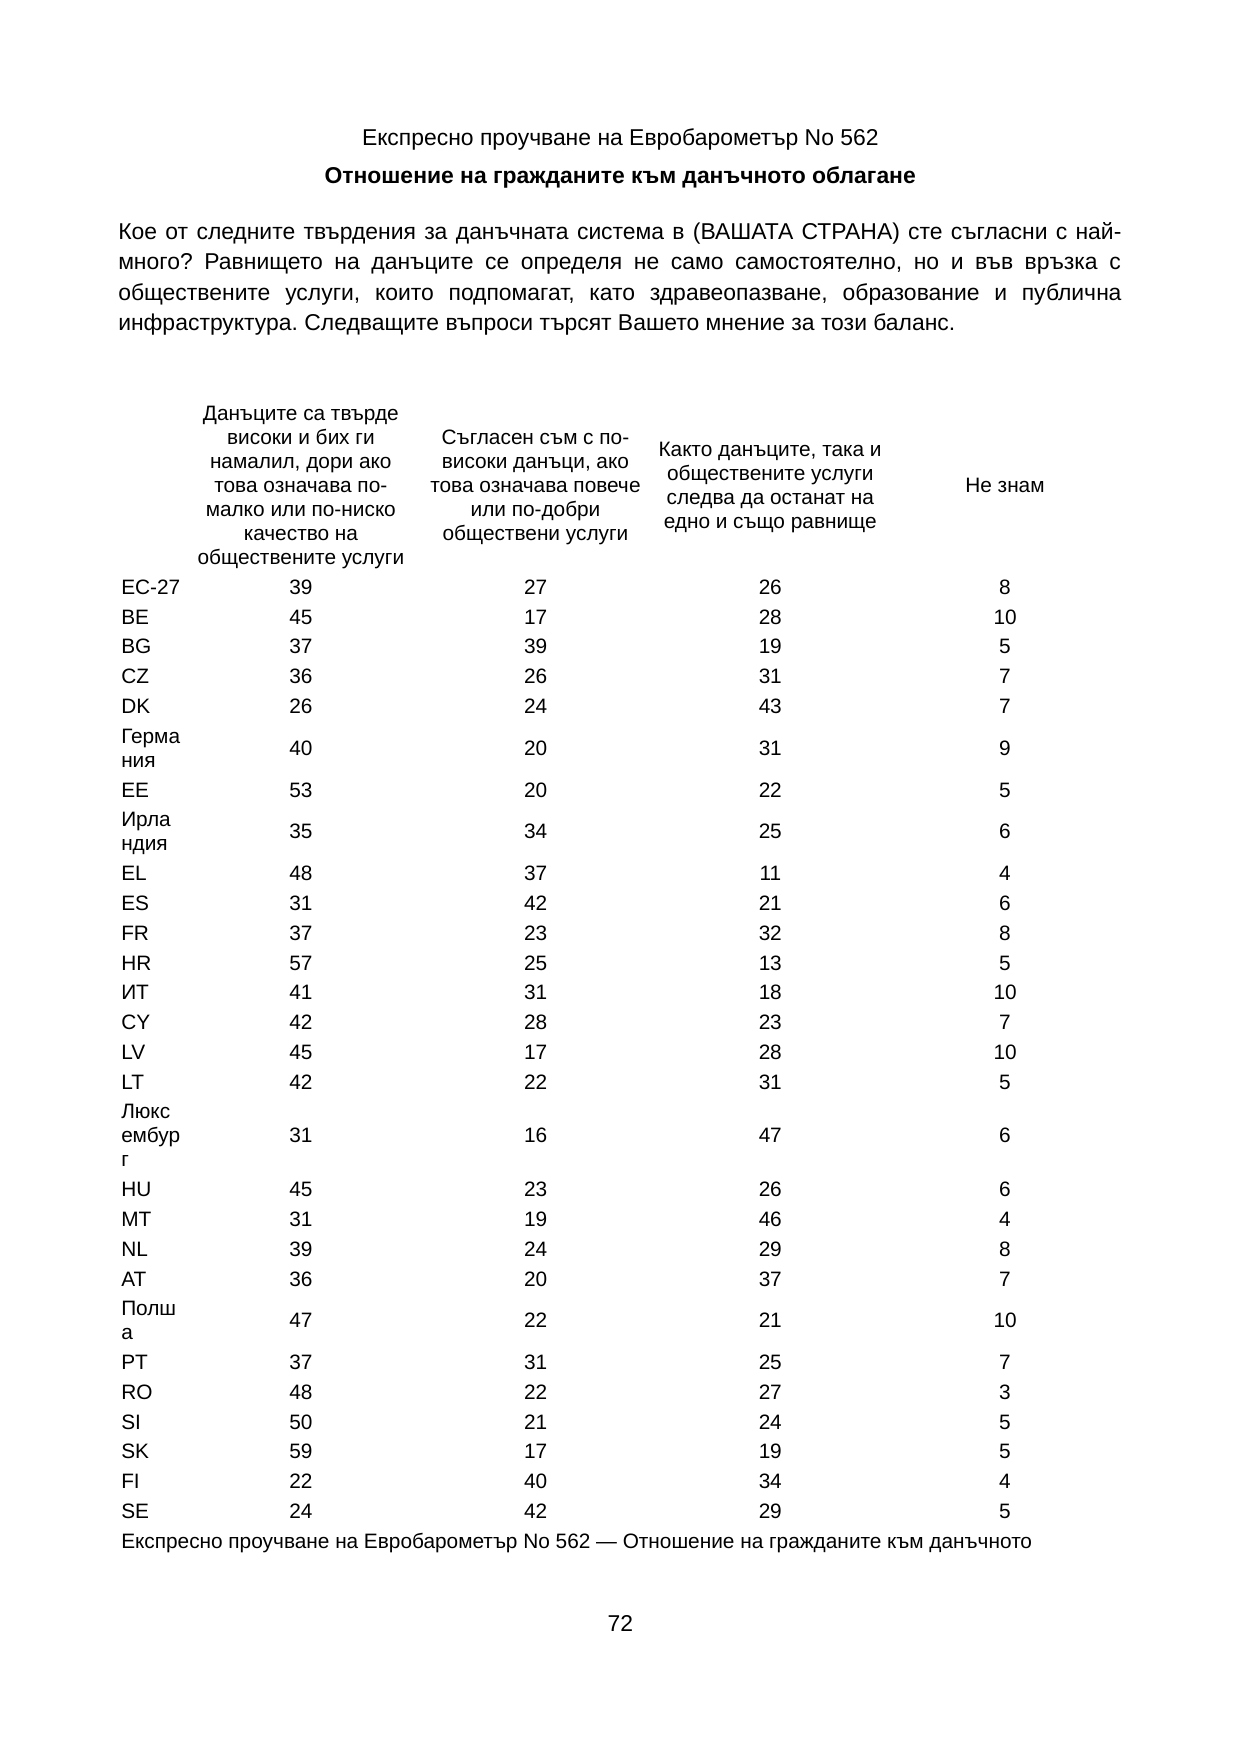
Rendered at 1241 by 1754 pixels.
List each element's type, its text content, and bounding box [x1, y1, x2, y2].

table_cell 13 [653, 948, 887, 977]
table_cell 23 [653, 1007, 887, 1037]
table_cell 22 [183, 1466, 418, 1496]
table_cell CY [118, 1007, 183, 1037]
table_cell 5 [888, 948, 1122, 977]
table_cell BE [118, 602, 183, 631]
table_cell 5 [888, 1067, 1122, 1096]
table_cell 47 [653, 1096, 887, 1174]
table_cell 27 [653, 1377, 887, 1407]
table_cell 24 [418, 1234, 653, 1263]
table_cell 37 [653, 1264, 887, 1293]
table_cell 5 [888, 1436, 1122, 1466]
table_cell 39 [183, 572, 418, 602]
table_cell 28 [653, 1037, 887, 1067]
table_cell AT [118, 1264, 183, 1293]
table_cell 17 [418, 602, 653, 631]
table_cell 50 [183, 1407, 418, 1436]
table_cell 22 [418, 1293, 653, 1347]
table_cell 6 [888, 1096, 1122, 1174]
table_cell 28 [418, 1007, 653, 1037]
table_cell 20 [418, 721, 653, 774]
table_cell 57 [183, 948, 418, 977]
table_cell 41 [183, 977, 418, 1007]
table_cell SE [118, 1496, 183, 1526]
table_cell 10 [888, 977, 1122, 1007]
table_cell 6 [888, 888, 1122, 918]
table_cell 39 [418, 631, 653, 661]
table_cell 37 [183, 631, 418, 661]
table_cell 47 [183, 1293, 418, 1347]
table_cell 6 [888, 804, 1122, 858]
table_cell 10 [888, 1293, 1122, 1347]
table_cell 26 [183, 691, 418, 721]
table_cell 7 [888, 691, 1122, 721]
table_cell 4 [888, 858, 1122, 888]
table_cell 59 [183, 1436, 418, 1466]
table_cell 17 [418, 1037, 653, 1067]
table_cell 7 [888, 661, 1122, 691]
table_cell HU [118, 1174, 183, 1204]
table_cell FI [118, 1466, 183, 1496]
table_cell 27 [418, 572, 653, 602]
table_cell DK [118, 691, 183, 721]
table_header Съгласен съм с по-високи данъци, ако това означава повече или по-добри обществени услуги [418, 398, 653, 572]
table_cell 19 [653, 631, 887, 661]
table_cell NL [118, 1234, 183, 1263]
table_cell 31 [183, 888, 418, 918]
table_cell 19 [653, 1436, 887, 1466]
table_cell 22 [418, 1067, 653, 1096]
table_cell 8 [888, 918, 1122, 947]
table_cell 5 [888, 631, 1122, 661]
table_cell 22 [418, 1377, 653, 1407]
table_cell Полша [118, 1293, 183, 1347]
table_cell 8 [888, 572, 1122, 602]
table_cell 36 [183, 661, 418, 691]
table_cell 3 [888, 1377, 1122, 1407]
table_cell 21 [653, 888, 887, 918]
table_cell 19 [418, 1204, 653, 1234]
table_cell 10 [888, 602, 1122, 631]
table_cell 21 [653, 1293, 887, 1347]
table_cell Експресно проучване на Евробарометър No 562 — Отношение на гражданите към данъчното [118, 1526, 1122, 1556]
table_cell 23 [418, 1174, 653, 1204]
table_cell ES [118, 888, 183, 918]
table_cell 45 [183, 1037, 418, 1067]
table_cell 26 [418, 661, 653, 691]
table_cell 5 [888, 775, 1122, 804]
table_cell 23 [418, 918, 653, 947]
table_cell 24 [653, 1407, 887, 1436]
table_cell 31 [653, 721, 887, 774]
table_cell 21 [418, 1407, 653, 1436]
table_cell 48 [183, 858, 418, 888]
table_cell 24 [183, 1496, 418, 1526]
table_cell 26 [653, 572, 887, 602]
table_cell 40 [418, 1466, 653, 1496]
table_cell 25 [418, 948, 653, 977]
table_cell ИТ [118, 977, 183, 1007]
table_cell 9 [888, 721, 1122, 774]
table_cell 46 [653, 1204, 887, 1234]
table_cell Люксембург [118, 1096, 183, 1174]
table_cell 53 [183, 775, 418, 804]
table_cell 43 [653, 691, 887, 721]
table_cell 20 [418, 775, 653, 804]
table_cell 26 [653, 1174, 887, 1204]
table_cell 31 [653, 1067, 887, 1096]
table_cell ЕС-27 [118, 572, 183, 602]
table_cell LT [118, 1067, 183, 1096]
table_cell 11 [653, 858, 887, 888]
table_cell 29 [653, 1496, 887, 1526]
table_cell 17 [418, 1436, 653, 1466]
table_cell 37 [418, 858, 653, 888]
table_cell 36 [183, 1264, 418, 1293]
table_cell 32 [653, 918, 887, 947]
table_cell MT [118, 1204, 183, 1234]
table_cell 20 [418, 1264, 653, 1293]
table_cell 39 [183, 1234, 418, 1263]
table_cell 8 [888, 1234, 1122, 1263]
table_cell HR [118, 948, 183, 977]
table_cell 29 [653, 1234, 887, 1263]
table_cell 6 [888, 1174, 1122, 1204]
table_cell RO [118, 1377, 183, 1407]
table_cell 37 [183, 918, 418, 947]
table_cell 31 [183, 1204, 418, 1234]
table_cell CZ [118, 661, 183, 691]
table_cell 31 [418, 977, 653, 1007]
table_cell 42 [418, 1496, 653, 1526]
table_cell 45 [183, 1174, 418, 1204]
table_cell 18 [653, 977, 887, 1007]
table_header Не знам [888, 398, 1122, 572]
table_cell 4 [888, 1204, 1122, 1234]
table_cell SK [118, 1436, 183, 1466]
table_cell 7 [888, 1264, 1122, 1293]
table_cell 42 [418, 888, 653, 918]
table_cell FR [118, 918, 183, 947]
table_cell 42 [183, 1067, 418, 1096]
table_cell Германия [118, 721, 183, 774]
table_cell 31 [653, 661, 887, 691]
table_cell 42 [183, 1007, 418, 1037]
table_cell 16 [418, 1096, 653, 1174]
table_cell 4 [888, 1466, 1122, 1496]
table_header Както данъците, така и обществените услуги следва да останат на едно и също равнище [653, 398, 887, 572]
table_cell 5 [888, 1407, 1122, 1436]
table_cell 34 [418, 804, 653, 858]
table_header Данъците са твърде високи и бих ги намалил, дори ако това означава по-малко или по-ниско качество на обществените услуги [183, 398, 418, 572]
table_cell 31 [183, 1096, 418, 1174]
table_cell EL [118, 858, 183, 888]
table_cell 25 [653, 804, 887, 858]
table_cell 40 [183, 721, 418, 774]
table_cell SI [118, 1407, 183, 1436]
table_cell 34 [653, 1466, 887, 1496]
table_cell 7 [888, 1347, 1122, 1377]
text Кое от следните твърдения за данъчната система в (ВАШАТА СТРАНА) сте съгласни с най-много? Равнището на данъците се определя не само самостоятелно, но и във връзка с обществените услуги, които подпомагат, като здравеопазване, образование и публична инфраструктура. Следващите въпроси търсят Вашето мнение за този баланс. [118, 218, 1122, 335]
table_cell 35 [183, 804, 418, 858]
table_cell 28 [653, 602, 887, 631]
table_header [118, 398, 183, 572]
table_cell LV [118, 1037, 183, 1067]
table_cell EE [118, 775, 183, 804]
table_cell 7 [888, 1007, 1122, 1037]
table_cell BG [118, 631, 183, 661]
table_cell Ирландия [118, 804, 183, 858]
table_cell 45 [183, 602, 418, 631]
table_cell 5 [888, 1496, 1122, 1526]
table_cell 24 [418, 691, 653, 721]
table_cell 10 [888, 1037, 1122, 1067]
table_cell 37 [183, 1347, 418, 1377]
table_cell 48 [183, 1377, 418, 1407]
table_cell 25 [653, 1347, 887, 1377]
table_cell 31 [418, 1347, 653, 1377]
table_cell 22 [653, 775, 887, 804]
table_cell PT [118, 1347, 183, 1377]
